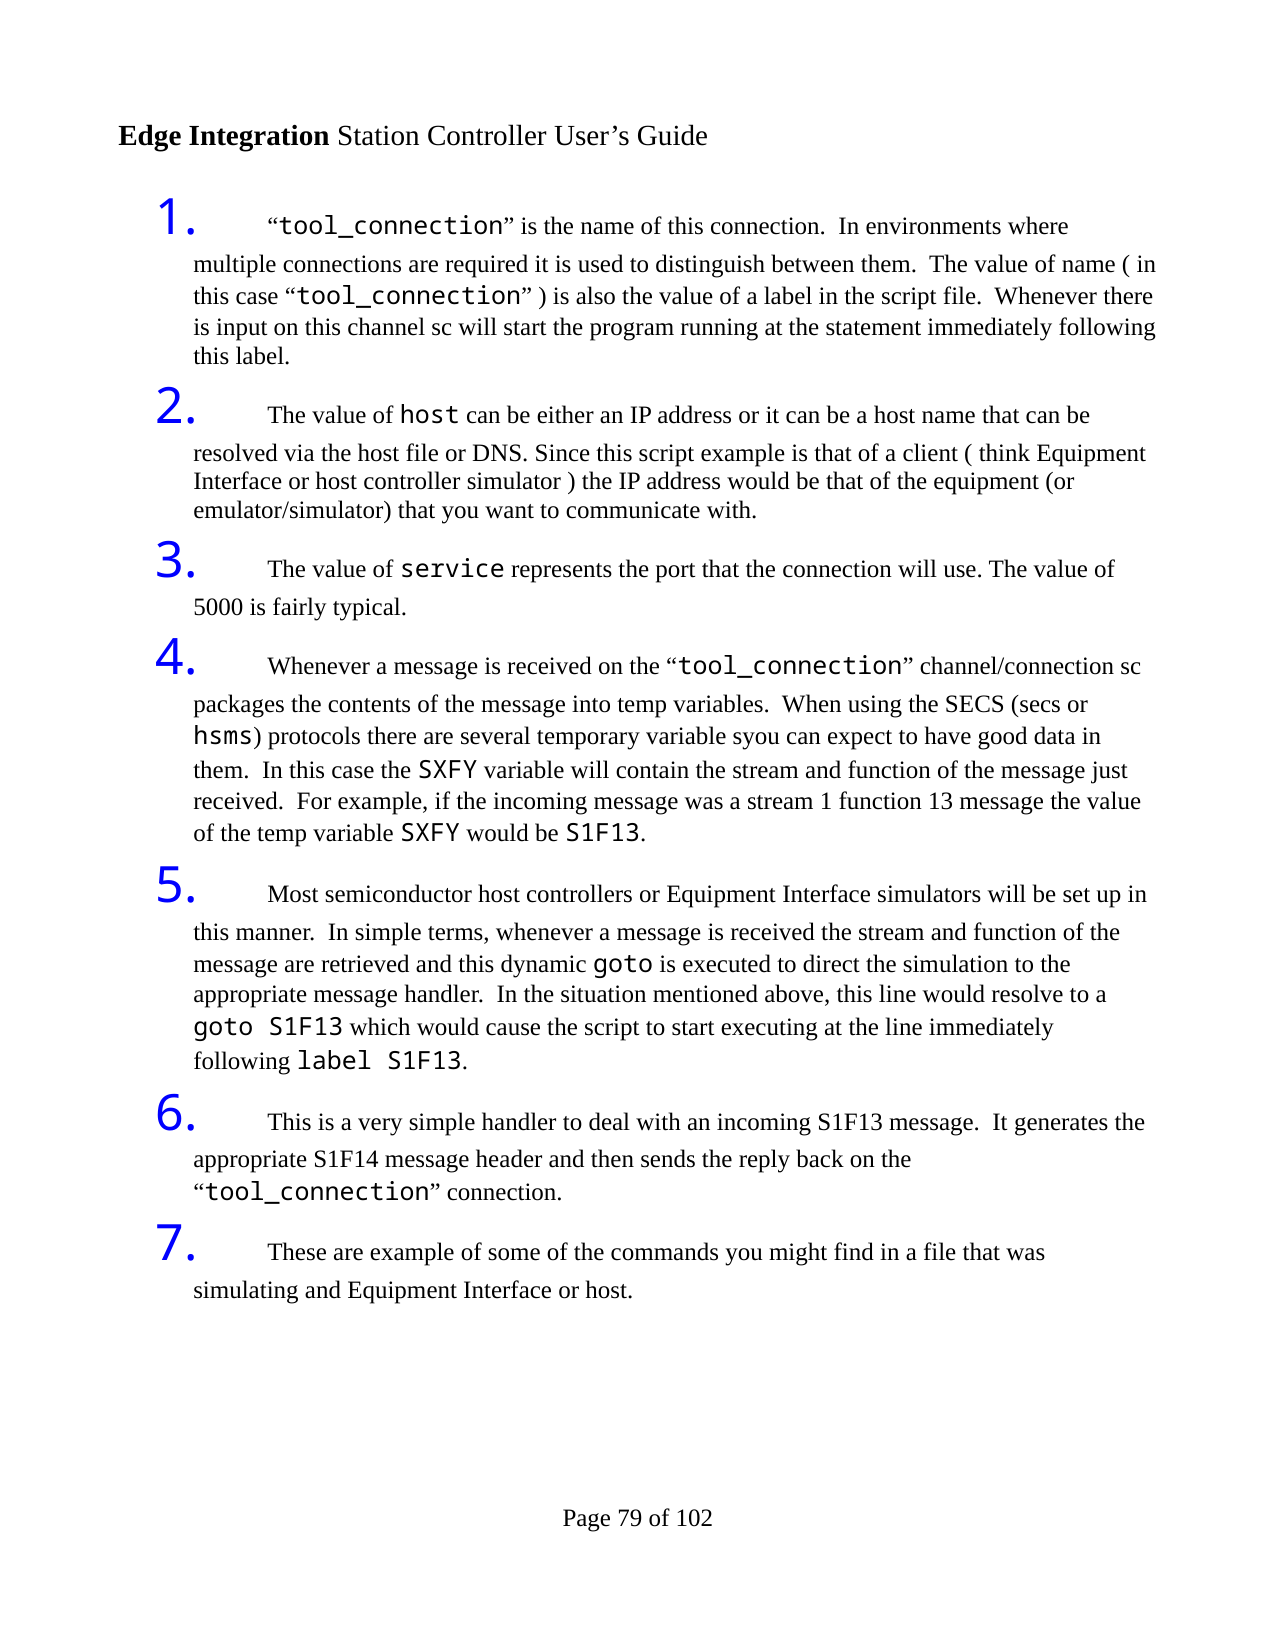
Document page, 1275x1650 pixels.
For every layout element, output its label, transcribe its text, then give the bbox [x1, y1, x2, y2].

list Most semiconductor host controllers or Equipment Interface simulators will be set up in this manner. In simple terms, whenever a message is received the stream and function of the message are retrieved and this dynamic goto is executed to direct the simulation to the appropriate message handler. In the situation mentioned above, this line would resolve to a goto S1F13 which would cause the script to start executing at the line immediately following label S1F13. [156, 849, 1157, 1076]
list Whenever a message is received on the “tool_connection” channel/connection sc packages the contents of the message into temp variables. When using the SECS (secs or hsms) protocols there are several temporary variable syou can expect to have good data in them. In this case the SXFY variable will contain the stream and function of the message just received. For example, if the incoming message was a stream 1 function 13 message the value of the temp variable SXFY would be S1F13. [156, 621, 1157, 849]
list These are example of some of the commands you might find in a file that was simulating and Equipment Interface or host. [156, 1207, 1157, 1304]
list This is a very simple handler to deal with an incoming S1F13 message. It generates the appropriate S1F14 message header and then sends the reply back on the “tool_connection” connection. [156, 1076, 1157, 1207]
list The value of host can be either an IP address or it can be a host name that can be resolved via the host file or DNS. Since this script example is that of a client ( think Equipment Interface or host controller simulator ) the IP address would be that of the equipment (or emulator/simulator) that you want to communicate with. [156, 369, 1157, 524]
list The value of service represents the port that the connection will use. The value of 5000 is fairly typical. [156, 524, 1157, 621]
list “tool_connection” is the name of this connection. In environments where multiple connections are required it is used to distinguish between them. The value of name ( in this case “tool_connection” ) is also the value of a label in the script file. Whenever there is input on this channel sc will start the program running at the statement immediately following this label. [156, 181, 1157, 369]
